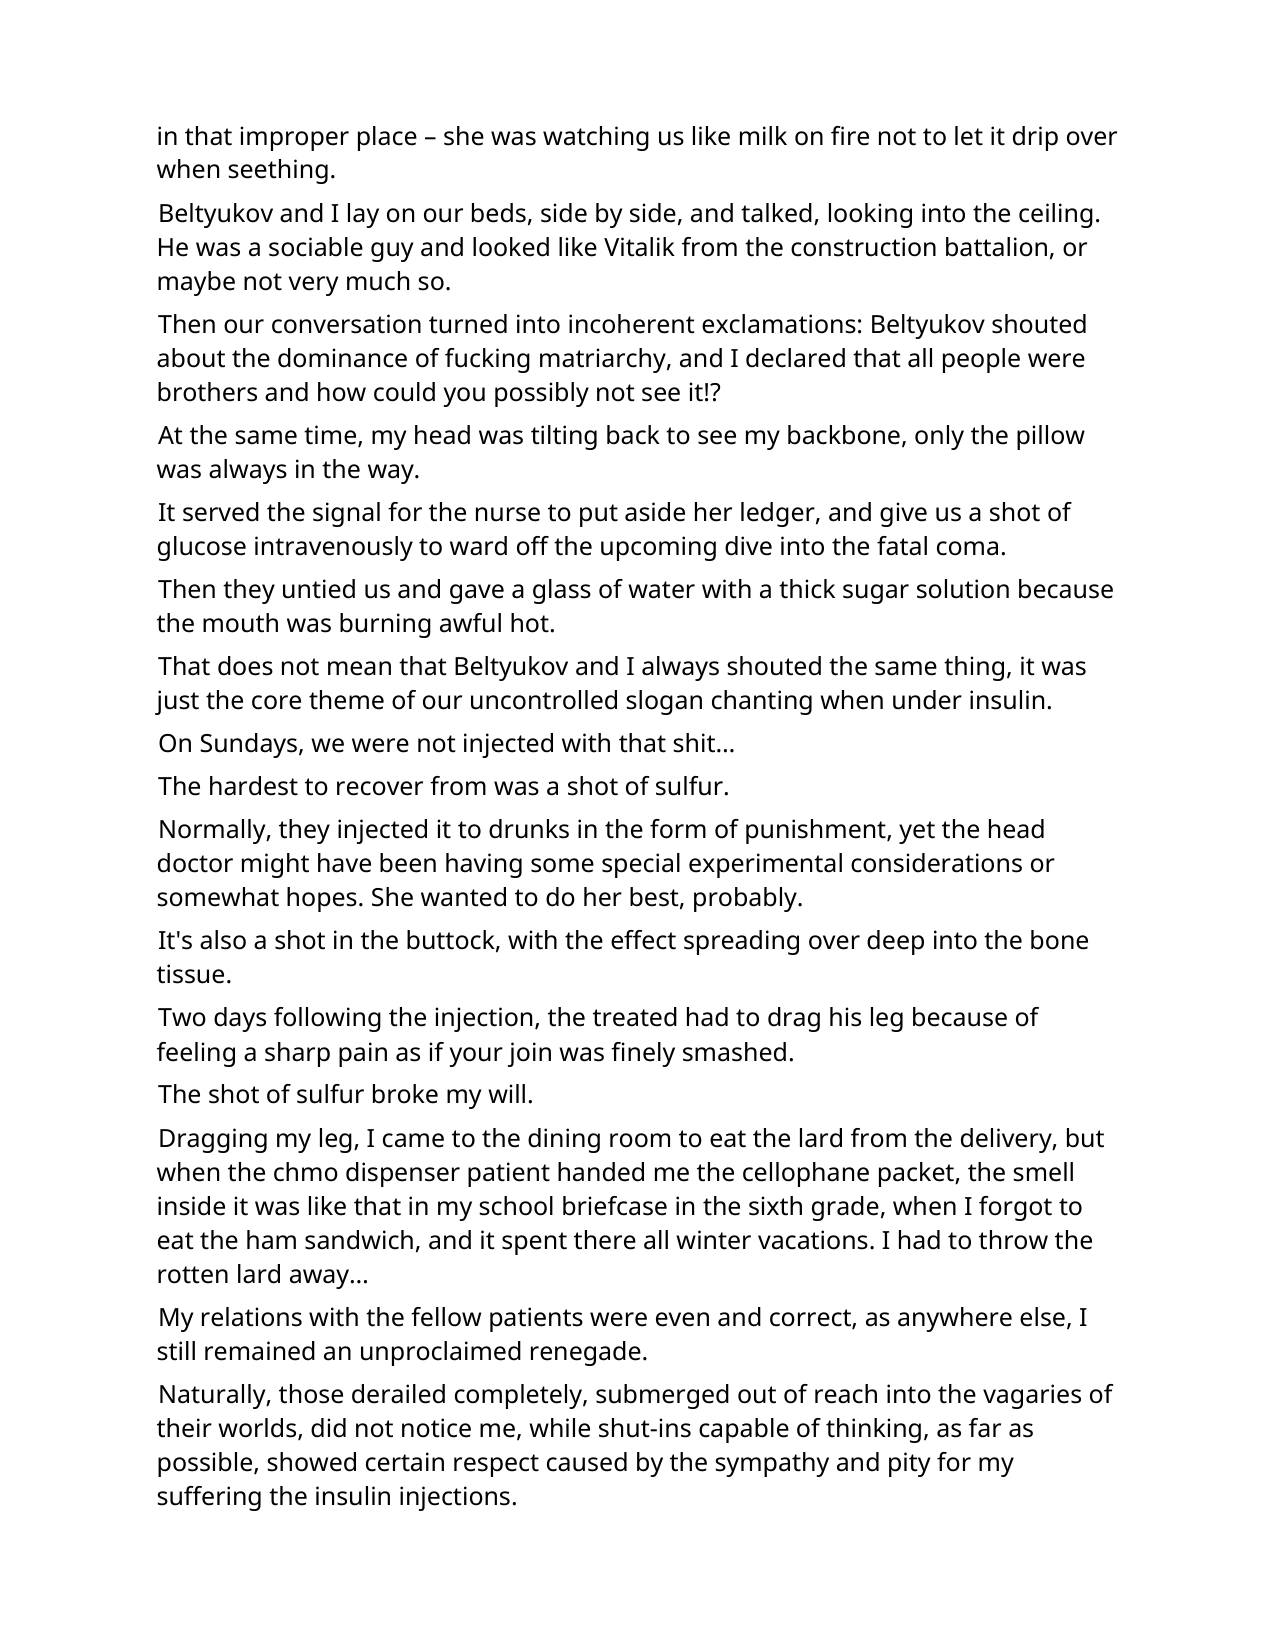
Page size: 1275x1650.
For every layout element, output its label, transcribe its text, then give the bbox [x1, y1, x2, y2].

text Then our conversation turned into incoherent exclamations: Beltyukov shouted about the dominance of fucking matriarchy, and I declared that all people were brothers and how could you possibly not see it!? [156, 306, 1118, 408]
text Normally, they injected it to drunks in the form of punishment, yet the head doctor might have been having some special experimental considerations or somewhat hopes. She wanted to do her best, probably. [156, 812, 1118, 914]
text On Sundays, we were not injected with that shit… [156, 726, 1118, 760]
text That does not mean that Beltyukov and I always shouted the same thing, it was just the core theme of our uncontrolled slogan chanting when under insulin. [156, 649, 1118, 717]
text Beltyukov and I lay on our beds, side by side, and talked, looking into the ceiling. He was a sociable guy and looked like Vitalik from the construction battalion, or maybe not very much so. [156, 195, 1118, 297]
text It's also a shot in the buttock, with the effect spreading over deep into the bone tissue. [156, 923, 1118, 991]
text in that improper place – she was watching us like milk on fire not to let it drip over when seething. [156, 118, 1118, 186]
text My relations with the fellow patients were even and correct, as anywhere else, I still remained an unproclaimed renegade. [156, 1299, 1118, 1368]
text The hardest to recover from was a shot of sulfur. [156, 769, 1118, 803]
text Then they untied us and gave a glass of water with a thick sugar solution because the mouth was burning awful hot. [156, 572, 1118, 640]
text Dragging my leg, I came to the dining room to eat the lard from the delivery, but when the chmo dispenser patient handed me the cellophane packet, the smell inside it was like that in my school briefcase in the sixth grade, when I forgot to eat the ham sandwich, and it spent there all winter vacations. I had to throw the rotten lard away… [156, 1120, 1118, 1291]
text Two days following the injection, the treated had to drag his leg because of feeling a sharp pain as if your join was finely smashed. [156, 1000, 1118, 1068]
text The shot of sulfur broke my will. [156, 1077, 1118, 1111]
text At the same time, my head was tilting back to see my backbone, only the pillow was always in the way. [156, 417, 1118, 486]
text Naturally, those derailed completely, submerged out of reach into the vagaries of their worlds, did not notice me, while shut-ins capable of thinking, as far as possible, showed certain respect caused by the sympathy and pity for my suffering the insulin injections. [156, 1377, 1118, 1513]
text It served the signal for the nurse to put aside her ledger, and give us a shot of glucose intravenously to ward off the upcoming dive into the fatal coma. [156, 494, 1118, 563]
